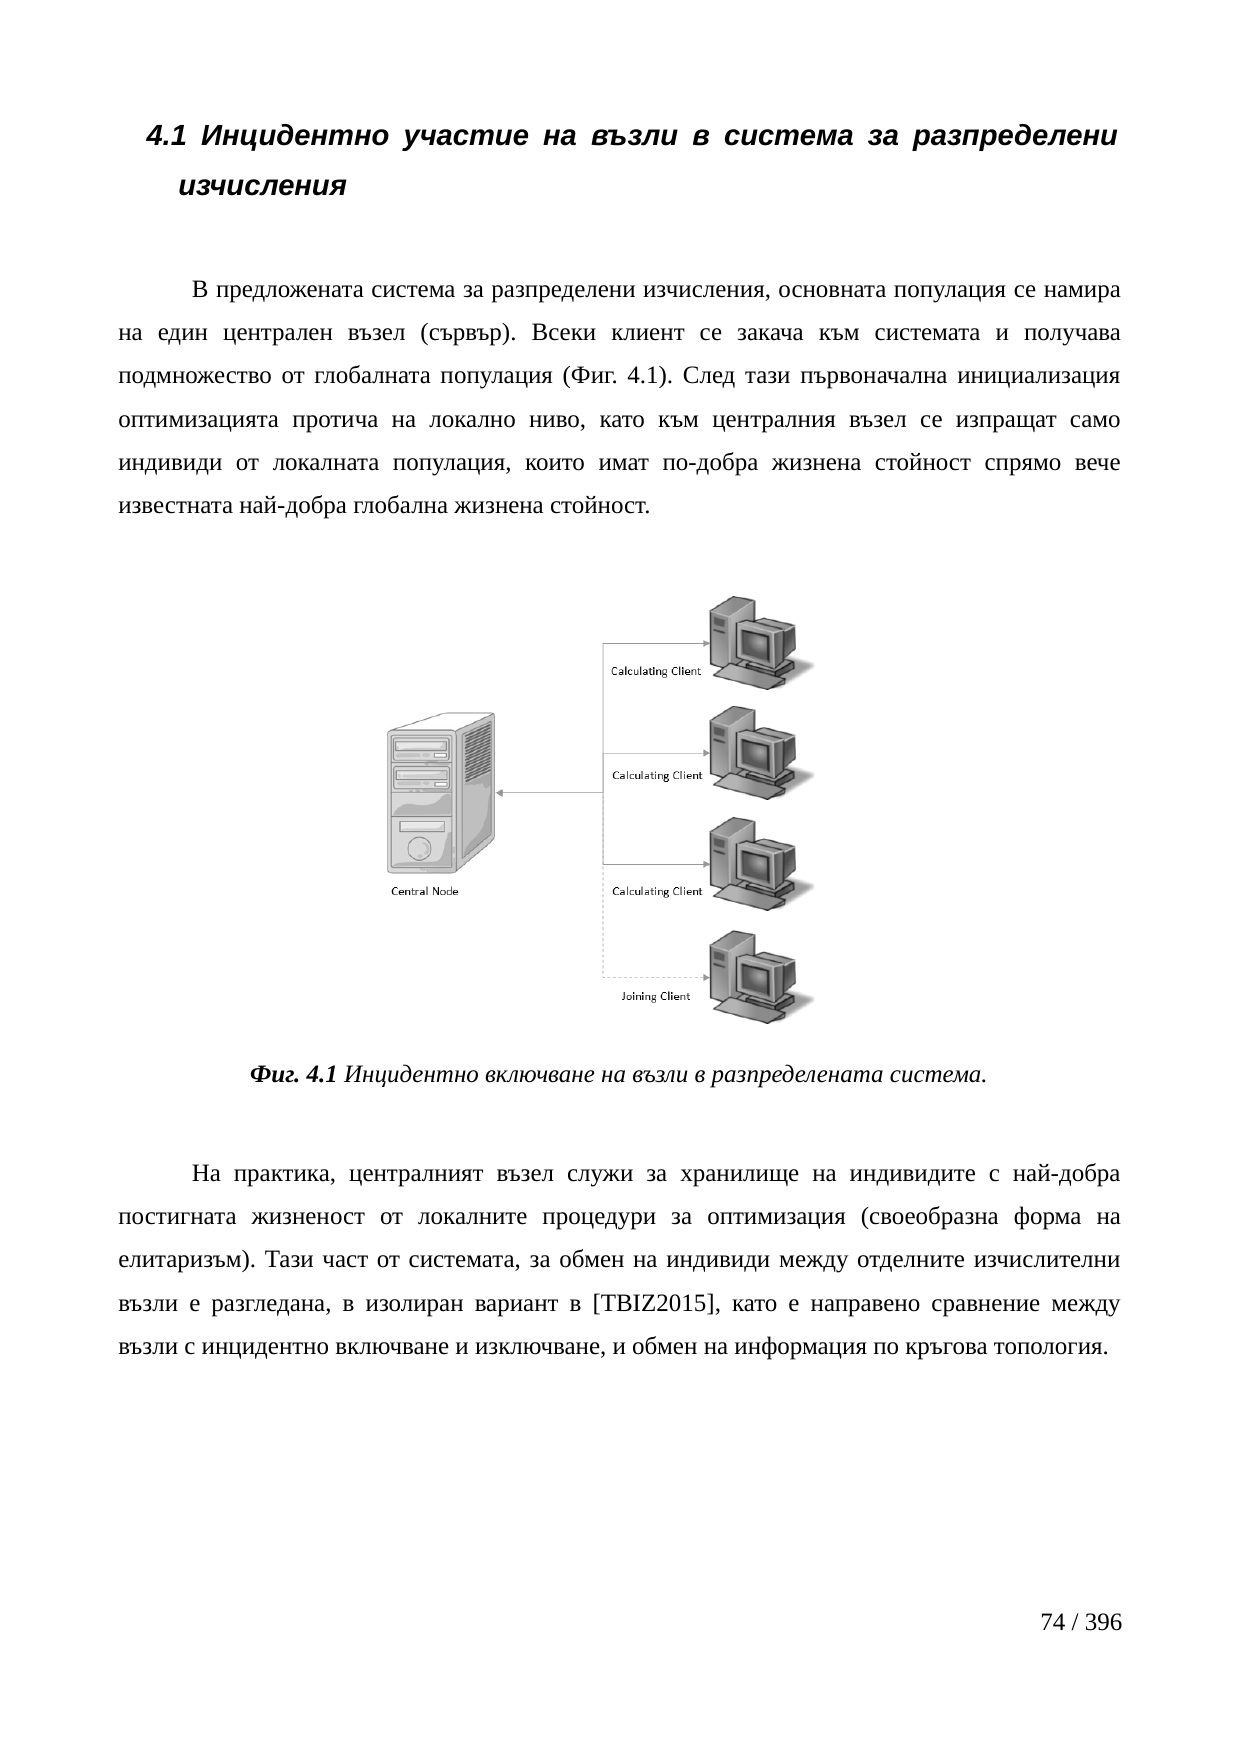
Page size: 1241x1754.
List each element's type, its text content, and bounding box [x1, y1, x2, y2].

text На практика, централният възел служи за хранилище на индивидите с най-добра постигната жизненост от локалните процедури за оптимизация (своеобразна форма на елитаризъм). Тази част от системата, за обмен на индивиди между отделните изчислителни възли е разгледана, в изолиран вариант в [TBIZ2015], като е направено сравнение между възли с инцидентно включване и изключване, и обмен на информация по кръгова топология. [118, 1158, 1122, 1359]
subtitle 4.1 Инцидентно участие на възли в система за разпределени изчисления [118, 118, 1122, 202]
picture [362, 576, 878, 1046]
text В предложената система за разпределени изчисления, основната популация се намира на един централен възел (сървър). Всеки клиент се закача към системата и получава подмножество от глобалната популация (Фиг. 4.1). След тази първоначална инициализация оптимизацията протича на локално ниво, като към централния възел се изпращат само индивиди от локалната популация, които имат по-добра жизнена стойност спрямо вече известната най-добра глобална жизнена стойност. [118, 274, 1122, 519]
text Фиг. 4.1 Инцидентно включване на възли в разпределената система. [118, 1046, 1122, 1088]
